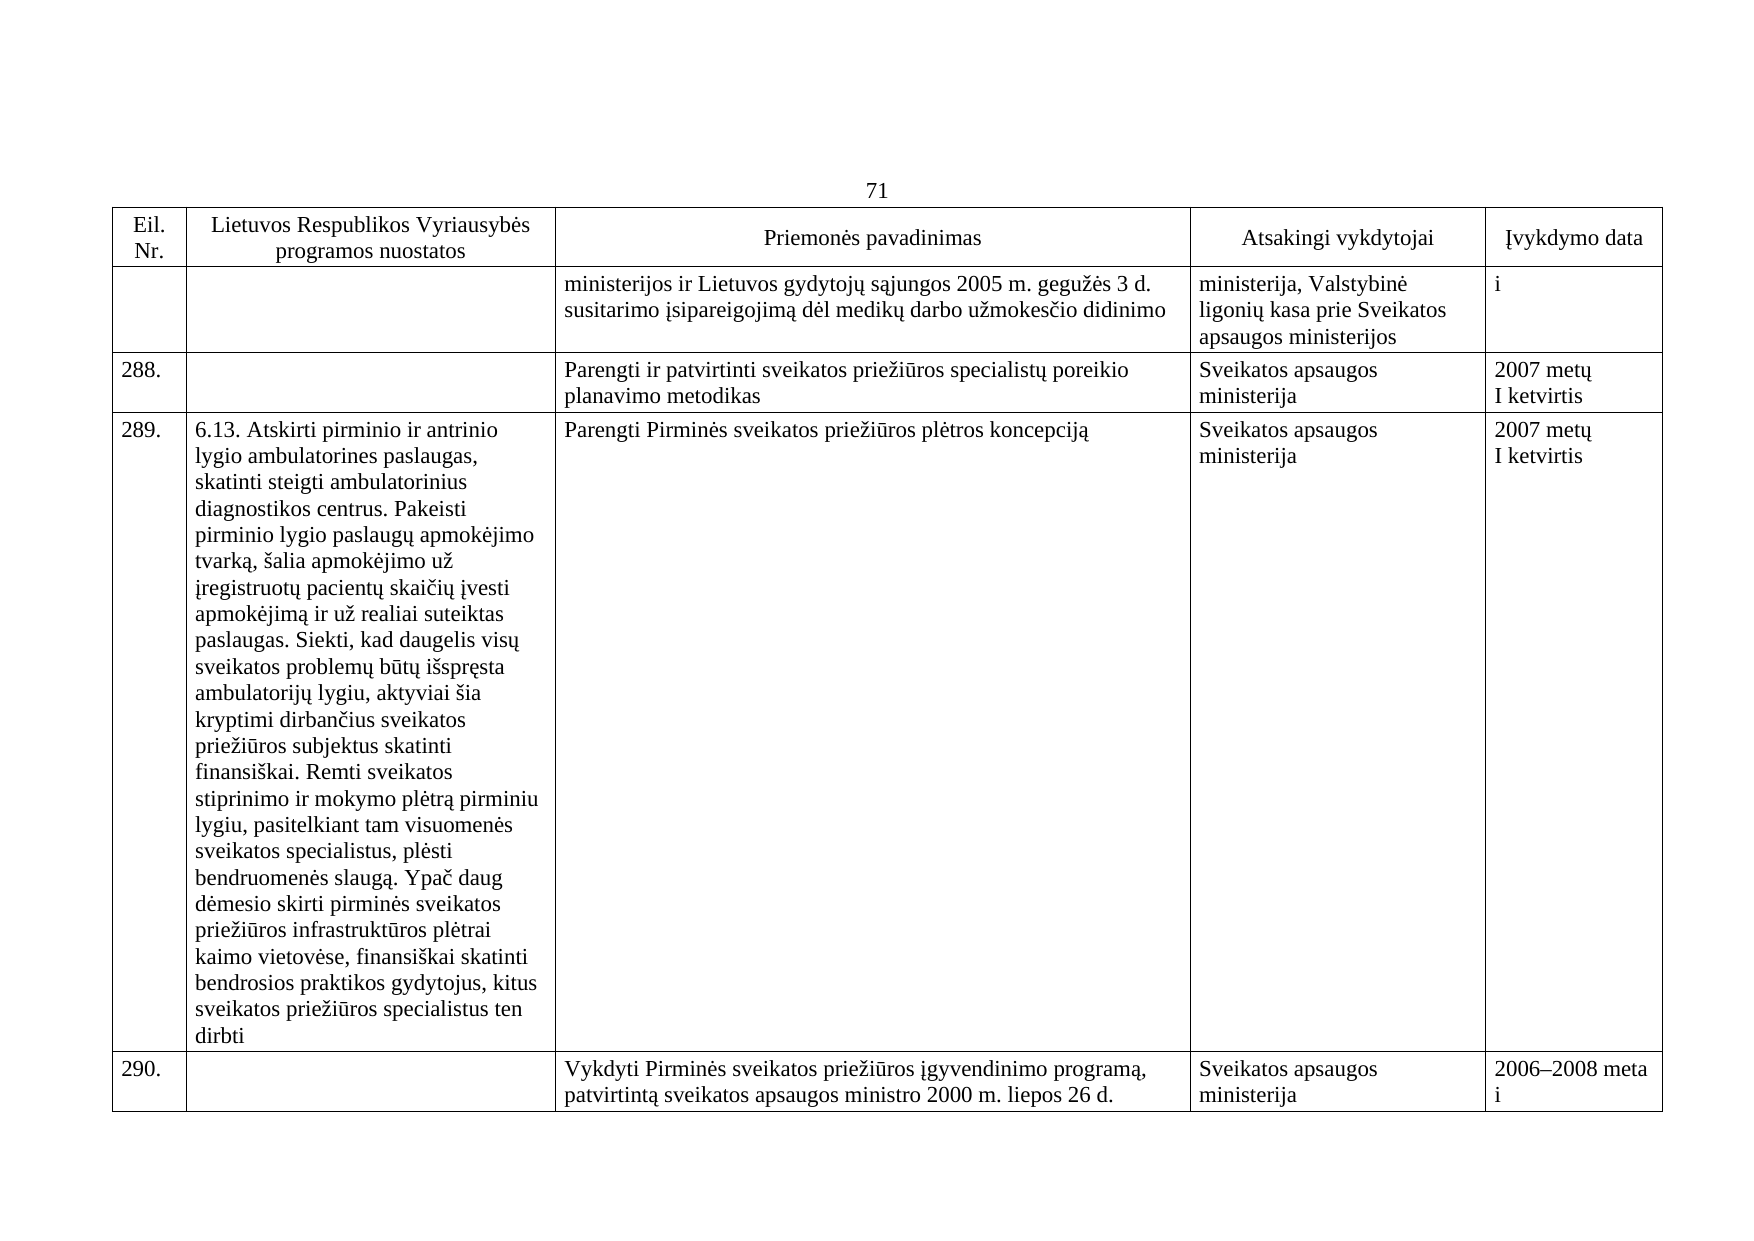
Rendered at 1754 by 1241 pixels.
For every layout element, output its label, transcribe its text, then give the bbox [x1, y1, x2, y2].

table_header Lietuvos Respublikos Vyriausybės programos nuostatos [187, 208, 555, 266]
table_cell Sveikatos apsaugos ministerija [1191, 413, 1485, 1051]
table_cell 6.13. Atskirti pirminio ir antrinio lygio ambulatorines paslaugas, skatinti steigti ambulatorinius diagnostikos centrus. Pakeisti pirminio lygio paslaugų apmokėjimo tvarką, šalia apmokėjimo už įregistruotų pacientų skaičių įvesti apmokėjimą ir už realiai suteiktas paslaugas. Siekti, kad daugelis visų sveikatos problemų būtų išspręsta ambulatorijų lygiu, aktyviai šia kryptimi dirbančius sveikatos priežiūros subjektus skatinti finansiškai. Remti sveikatos stiprinimo ir mokymo plėtrą pirminiu lygiu, pasitelkiant tam visuomenės sveikatos specialistus, plėsti bendruomenės slaugą. Ypač daug dėmesio skirti pirminės sveikatos priežiūros infrastruktūros plėtrai kaimo vietovėse, finansiškai skatinti bendrosios praktikos gydytojus, kitus sveikatos priežiūros specialistus ten dirbti [187, 413, 555, 1051]
table_cell Vykdyti Pirminės sveikatos priežiūros įgyvendinimo programą, patvirtintą sveikatos apsaugos ministro 2000 m. liepos 26 d. [556, 1052, 1190, 1111]
table_cell i [1486, 267, 1662, 352]
table_cell 2007 metų I ketvirtis [1486, 413, 1662, 1051]
table_cell Sveikatos apsaugos ministerija [1191, 353, 1485, 412]
table_cell [187, 353, 555, 412]
table_cell Sveikatos apsaugos ministerija [1191, 1052, 1485, 1111]
table_cell Parengti ir patvirtinti sveikatos priežiūros specialistų poreikio planavimo metodikas [556, 353, 1190, 412]
table_cell [113, 267, 186, 352]
table_cell 2007 metų I ketvirtis [1486, 353, 1662, 412]
table_header Atsakingi vykdytojai [1191, 208, 1485, 266]
table_cell 289. [113, 413, 186, 1051]
table_cell 290. [113, 1052, 186, 1111]
table_cell [187, 1052, 555, 1111]
table_cell ministerijos ir Lietuvos gydytojų sąjungos 2005 m. gegužės 3 d. susitarimo įsipareigojimą dėl medikų darbo užmokesčio didinimo [556, 267, 1190, 352]
table_header Įvykdymo data [1486, 208, 1662, 266]
table_cell [187, 267, 555, 352]
table_cell 2006–2008 metai [1486, 1052, 1662, 1111]
table_header Priemonės pavadinimas [556, 208, 1190, 266]
table_header Eil. Nr. [113, 208, 186, 266]
table_cell 288. [113, 353, 186, 412]
table_cell Parengti Pirminės sveikatos priežiūros plėtros koncepciją [556, 413, 1190, 1051]
table_cell ministerija, Valstybinė ligonių kasa prie Sveikatos apsaugos ministerijos [1191, 267, 1485, 352]
